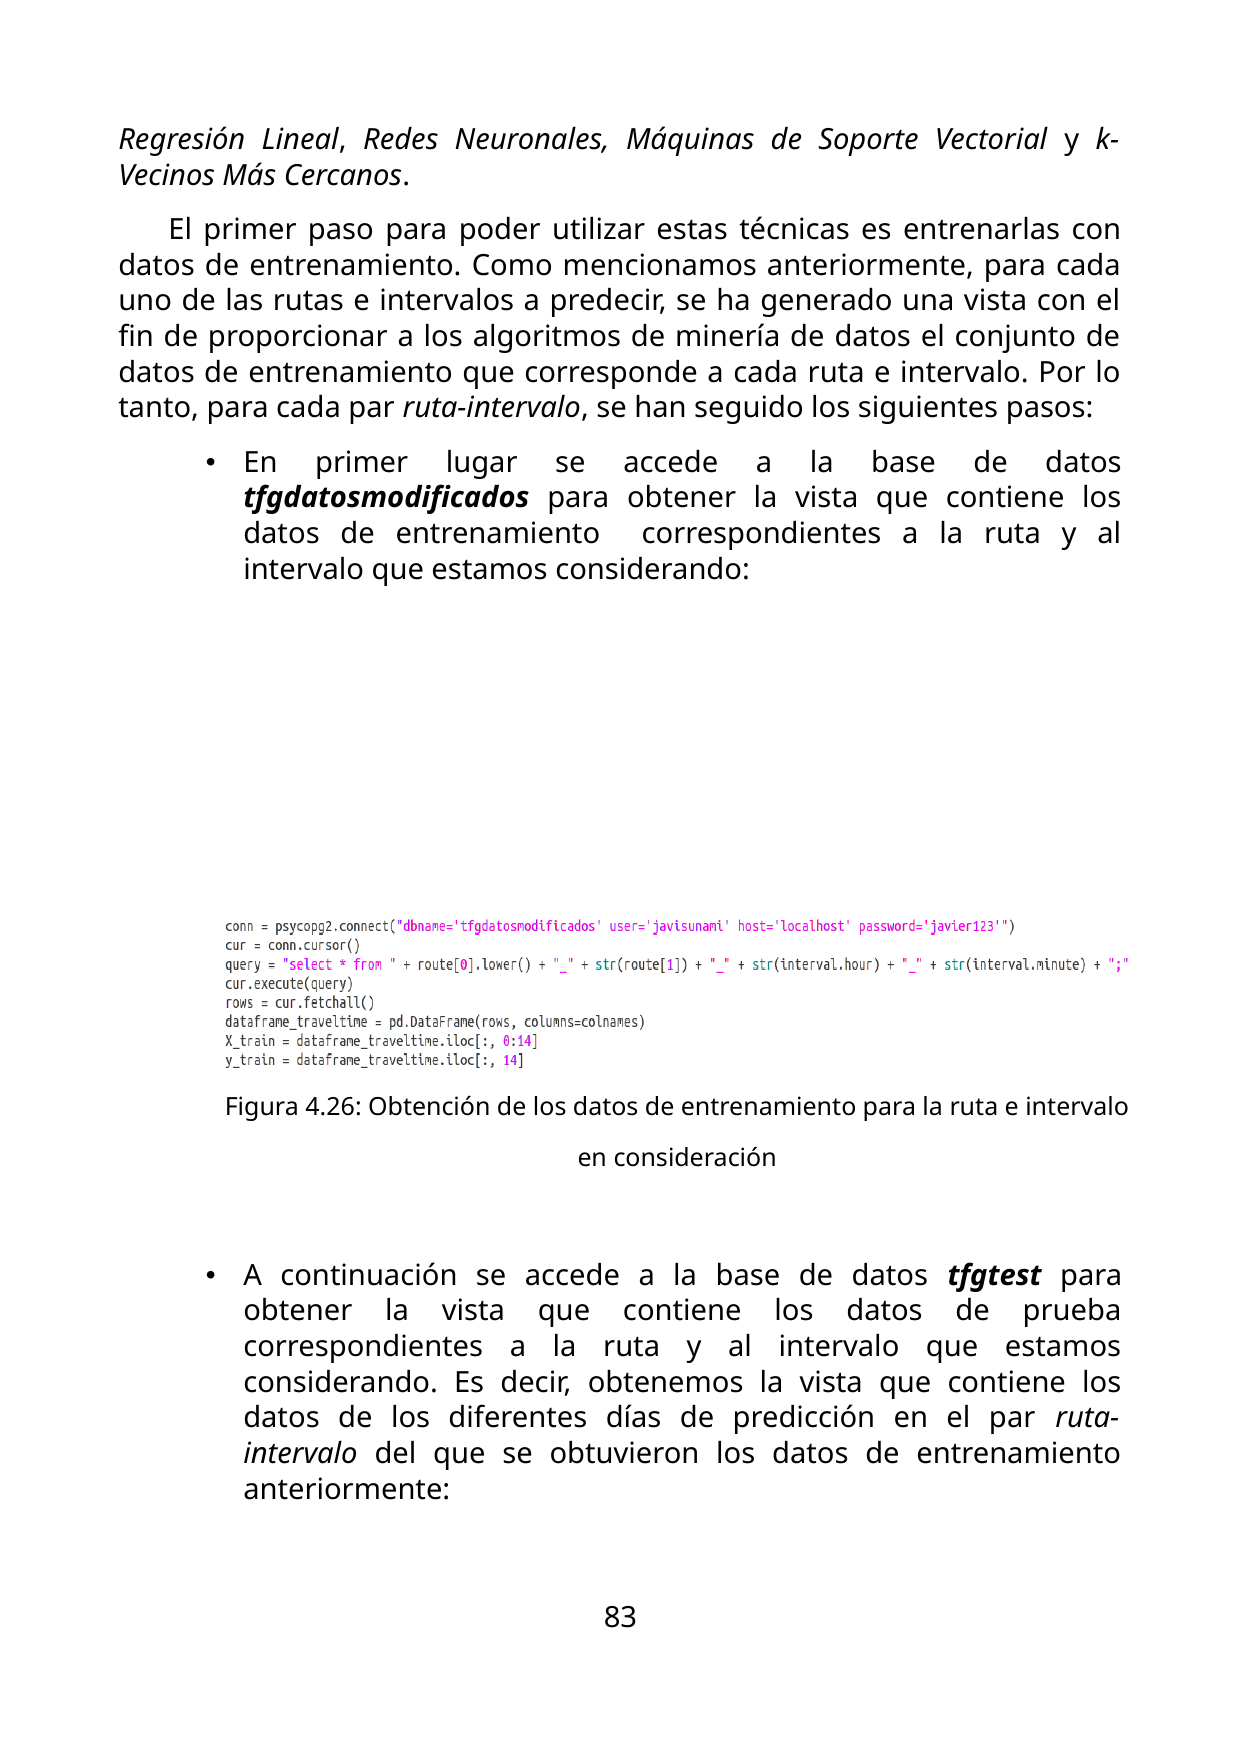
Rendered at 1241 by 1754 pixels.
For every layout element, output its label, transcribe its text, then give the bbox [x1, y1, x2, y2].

text Regresión Lineal, Redes Neuronales, Máquinas de Soporte Vectorial y k-Vecinos Más Cercanos. [118, 118, 1122, 193]
text El primer paso para poder utilizar estas técnicas es entrenarlas con datos de entrenamiento. Como mencionamos anteriormente, para cada uno de las rutas e intervalos a predecir, se ha generado una vista con el fin de proporcionar a los algoritmos de minería de datos el conjunto de datos de entrenamiento que corresponde a cada ruta e intervalo. Por lo tanto, para cada par ruta-intervalo, se han seguido los siguientes pasos: [118, 208, 1122, 426]
text Figura 4.26: Obtención de los datos de entrenamiento para la ruta e intervalo en consideración [219, 1072, 1135, 1174]
picture [218, 917, 1135, 1072]
list A continuación se accede a la base de datos tfgtest para obtener la vista que contiene los datos de prueba correspondientes a la ruta y al intervalo que estamos considerando. Es decir, obtenemos la vista que contiene los datos de los diferentes días de predicción en el par ruta-intervalo del que se obtuvieron los datos de entrenamiento anteriormente: [206, 1254, 1122, 1508]
list En primer lugar se accede a la base de datos tfgdatosmodificados para obtener la vista que contiene los datos de entrenamiento correspondientes a la ruta y al intervalo que estamos considerando: [206, 441, 1122, 588]
